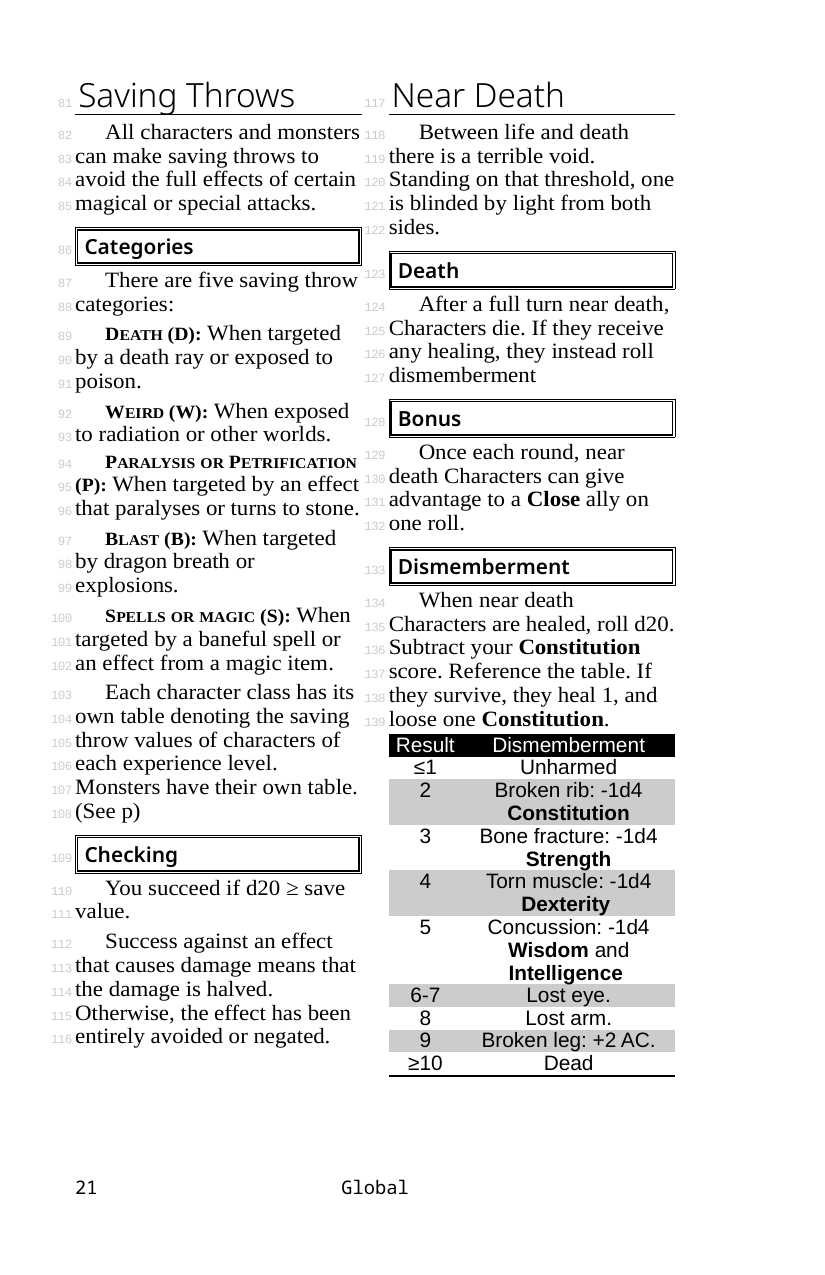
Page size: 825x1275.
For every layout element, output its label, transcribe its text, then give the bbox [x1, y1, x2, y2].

table_cell Dead [462, 1053, 675, 1075]
subtitle Bonus [392, 402, 672, 434]
text Each character class has its own table denoting the saving throw values of characters of each experience level. Monsters have their own table. (See p) [75, 681, 362, 823]
text Between life and death there is a terrible void. Standing on that threshold, one is blinded by light from both sides. [388, 120, 675, 239]
text You succeed if d20 ≥ save value. [75, 876, 362, 924]
text Spells or magic (S): When targeted by a baneful spell or an effect from a magic item. [75, 603, 362, 675]
table_cell Bone fracture: -1d4 strength [462, 825, 675, 870]
table_cell 2 [389, 779, 462, 825]
text After a full turn near death, Characters die. If they receive any healing, they instead roll dismemberment [388, 292, 675, 387]
subtitle Death [392, 254, 672, 286]
table_cell Lost eye. [462, 984, 675, 1007]
table_cell 4 [389, 870, 462, 916]
text Success against an effect that causes damage means that the damage is halved. Otherwise, the effect has been entirely avoided or negated. [75, 930, 362, 1048]
table_cell 5 [389, 916, 462, 984]
subtitle dismemberment [392, 551, 672, 582]
table_cell Broken rib: -1d4 constitution [462, 779, 675, 825]
text Once each round, near death Characters can give advantage to a close ally on one roll. [388, 440, 675, 535]
text All characters and monsters can make saving throws to avoid the full effects of certain magical or special attacks. [75, 120, 362, 215]
table_cell Broken leg: +2 AC. [462, 1030, 675, 1052]
subtitle Saving Throws [75, 75, 362, 114]
table_cell Torn muscle: -1d4 dexterity [462, 870, 675, 916]
text Blast (B): When targeted by dragon breath or explosions. [75, 526, 362, 597]
table_header Dismemberment [462, 734, 675, 757]
table_cell Concussion: -1d4 wisdom and intelligence [462, 916, 675, 984]
table_cell Unharmed [462, 757, 675, 779]
subtitle near death [388, 75, 675, 114]
table_header Result [389, 734, 462, 757]
text Weird (W): When exposed to radiation or other worlds. [75, 399, 362, 447]
table_cell 6-7 [389, 984, 462, 1007]
table_cell ≤1 [389, 757, 462, 779]
table_cell 8 [389, 1007, 462, 1030]
text Paralysis or Petrification (P): When targeted by an effect that paralyses or turns to stone. [75, 453, 362, 520]
table_cell Lost arm. [462, 1007, 675, 1030]
text Death (D): When targeted by a death ray or exposed to poison. [75, 322, 362, 393]
text There are five saving throw categories: [75, 268, 362, 316]
table_cell 3 [389, 825, 462, 870]
table_cell 9 [389, 1030, 462, 1052]
text When near death Characters are healed, roll d20. Subtract your constitution score. Reference the table. If they survive, they heal 1, and loose one constitution. [388, 588, 675, 731]
table_cell ≥10 [389, 1053, 462, 1075]
